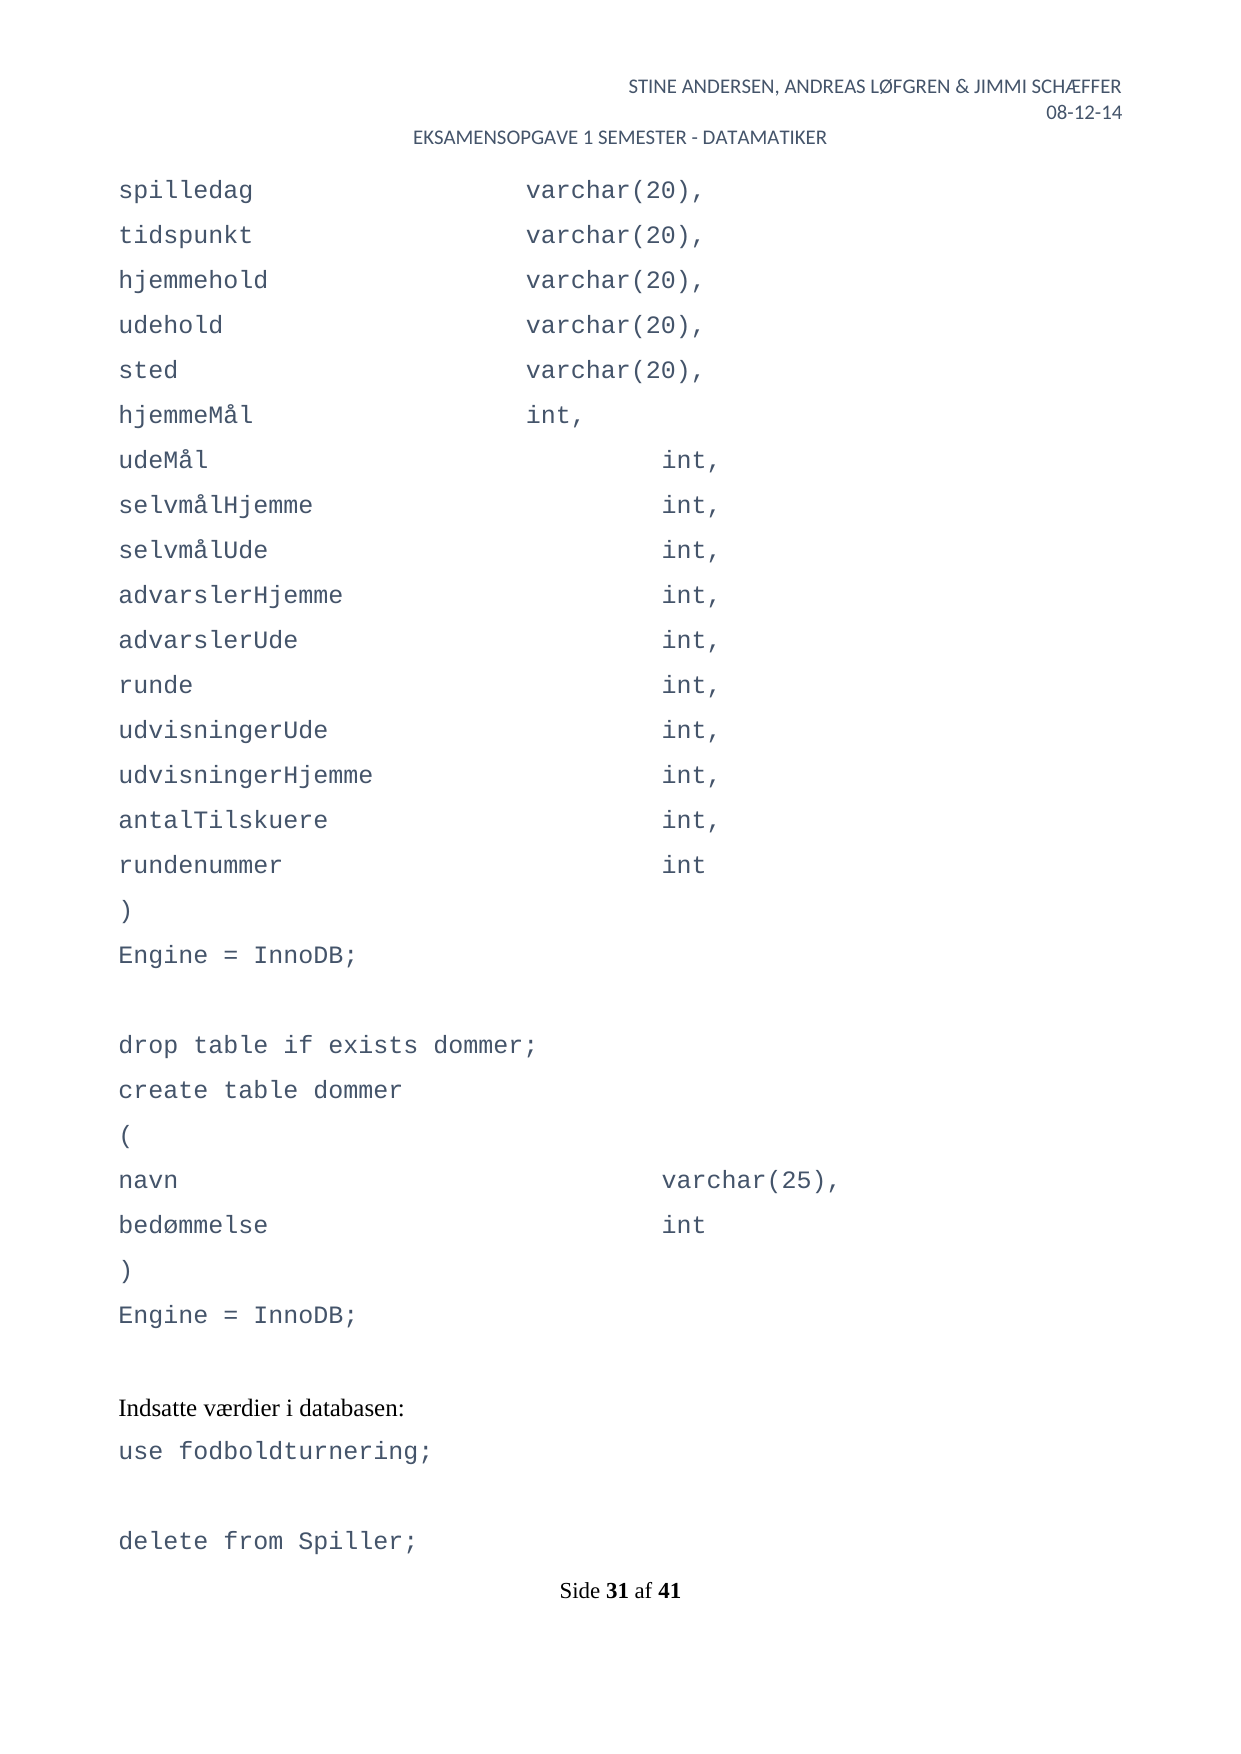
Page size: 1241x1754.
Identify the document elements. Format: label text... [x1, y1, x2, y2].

text hjemmeMål int, [118, 403, 1122, 431]
text create table dommer [118, 1078, 1122, 1106]
text antalTilskuere int, [118, 808, 1122, 836]
text udehold varchar(20), [118, 313, 1122, 341]
text rundenummer int [118, 853, 1122, 881]
text Indsatte værdier i databasen: [118, 1393, 1122, 1422]
text use fodboldturnering; [118, 1438, 1122, 1467]
text selvmålHjemme int, [118, 493, 1122, 521]
text Engine = InnoDB; [118, 1303, 1122, 1331]
text ) [118, 1258, 1122, 1286]
text bedømmelse int [118, 1213, 1122, 1241]
text udvisningerHjemme int, [118, 763, 1122, 791]
text advarslerHjemme int, [118, 583, 1122, 611]
text sted varchar(20), [118, 358, 1122, 386]
text advarslerUde int, [118, 628, 1122, 656]
text ) [118, 898, 1122, 926]
text drop table if exists dommer; [118, 1033, 1122, 1061]
text udeMål int, [118, 448, 1122, 476]
text selvmålUde int, [118, 538, 1122, 566]
text hjemmehold varchar(20), [118, 268, 1122, 296]
text runde int, [118, 673, 1122, 701]
text delete from Spiller; [118, 1528, 1122, 1557]
text Engine = InnoDB; [118, 943, 1122, 971]
text tidspunkt varchar(20), [118, 223, 1122, 251]
text udvisningerUde int, [118, 718, 1122, 746]
text navn varchar(25), [118, 1168, 1122, 1196]
text ( [118, 1123, 1122, 1151]
text spilledag varchar(20), [118, 178, 1122, 206]
